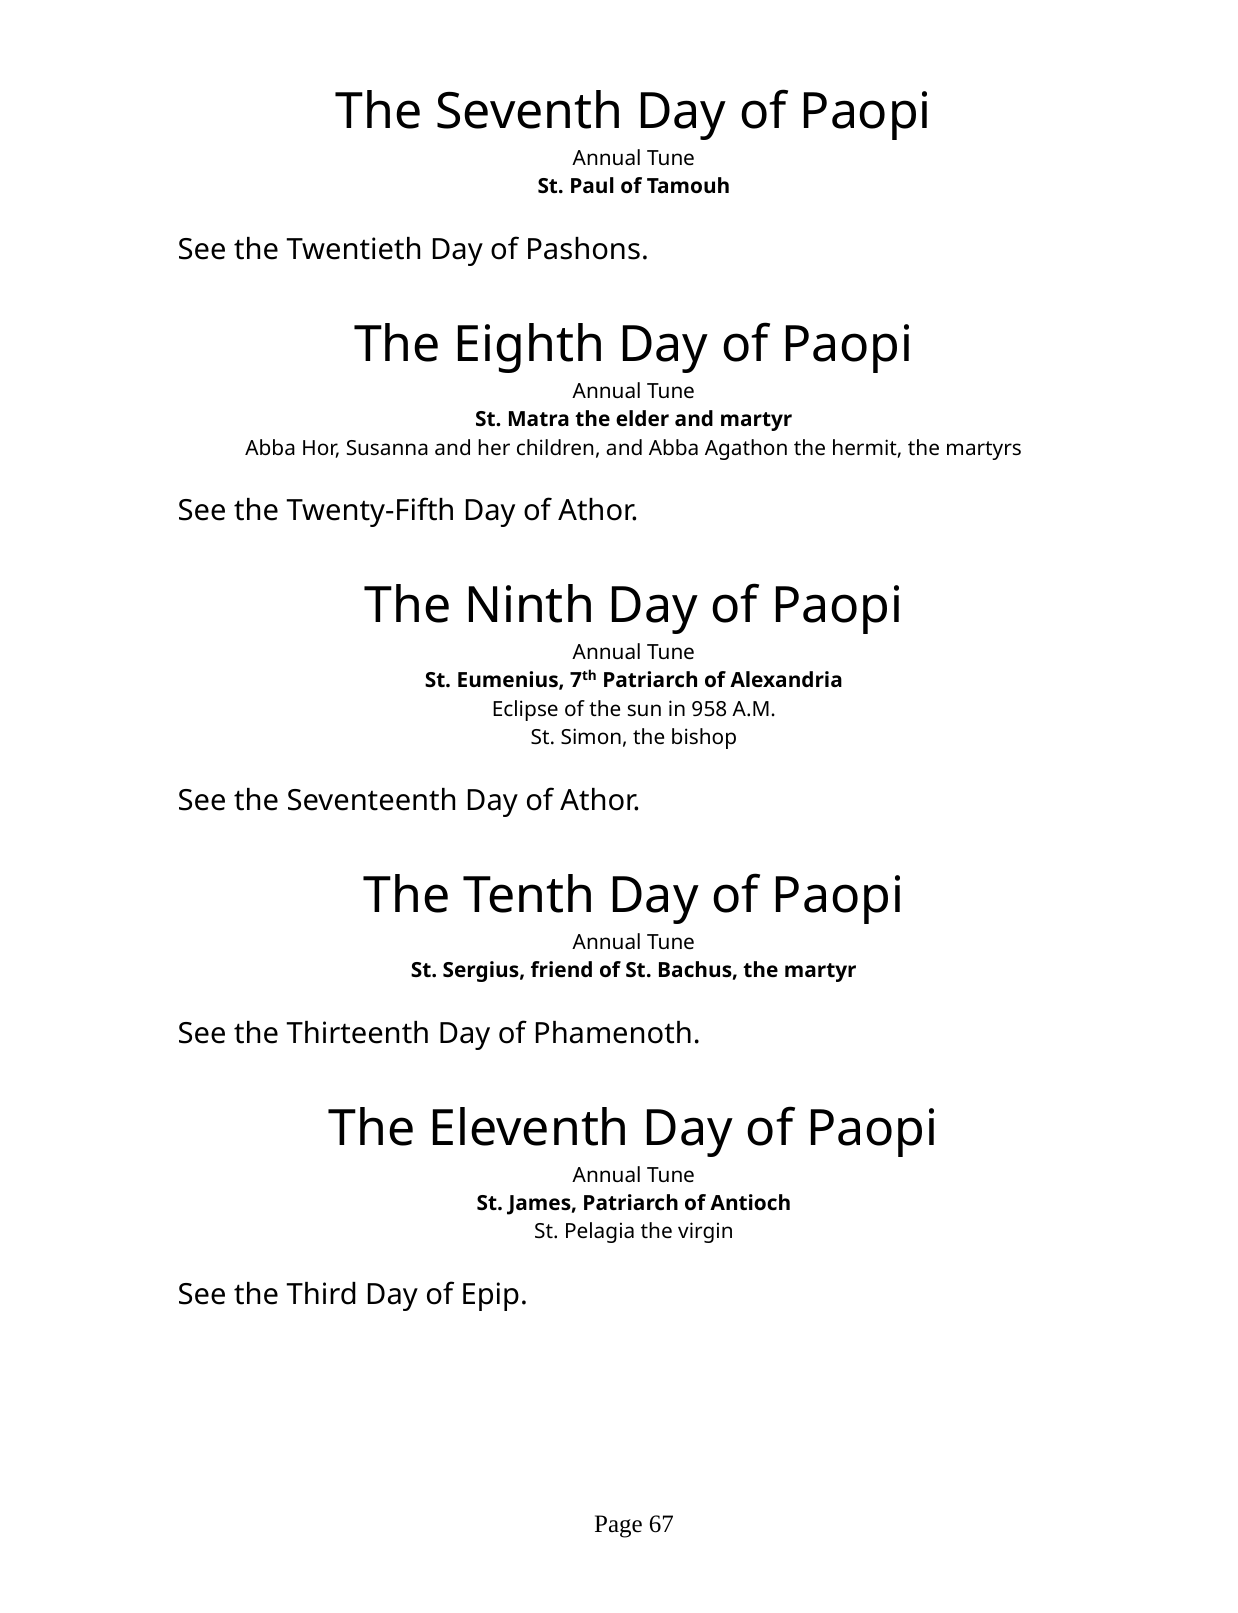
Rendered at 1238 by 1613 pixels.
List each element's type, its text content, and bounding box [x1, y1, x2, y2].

text See the Seventeenth Day of Athor. [103, 779, 1164, 819]
text St. Pelagia the virgin [103, 1217, 1164, 1245]
text Abba Hor, Susanna and her children, and Abba Agathon the hermit, the martyrs [103, 433, 1164, 461]
text The Seventh Day of Paopi [103, 75, 1164, 143]
text Annual Tune [103, 927, 1164, 955]
text St. Sergius, friend of St. Bachus, the martyr [103, 955, 1164, 984]
text The Eighth Day of Paopi [103, 308, 1164, 376]
text Eclipse of the sun in 958 A.M. [103, 694, 1164, 722]
text The Eleventh Day of Paopi [103, 1092, 1164, 1160]
text Annual Tune [103, 637, 1164, 666]
text See the Twentieth Day of Pashons. [103, 228, 1164, 268]
text See the Twenty-Fifth Day of Athor. [103, 490, 1164, 529]
text The Ninth Day of Paopi [103, 569, 1164, 637]
text Annual Tune [103, 1160, 1164, 1188]
text Annual Tune [103, 143, 1164, 172]
text See the Third Day of Epip. [103, 1273, 1164, 1313]
text See the Thirteenth Day of Phamenoth. [103, 1012, 1164, 1052]
text Annual Tune [103, 376, 1164, 404]
text St. Simon, the bishop [103, 722, 1164, 751]
text St. Eumenius, 7th Patriarch of Alexandria [103, 666, 1164, 694]
text St. Paul of Tamouh [103, 172, 1164, 200]
text St. James, Patriarch of Antioch [103, 1188, 1164, 1217]
text The Tenth Day of Paopi [103, 859, 1164, 927]
text St. Matra the elder and martyr [103, 404, 1164, 433]
